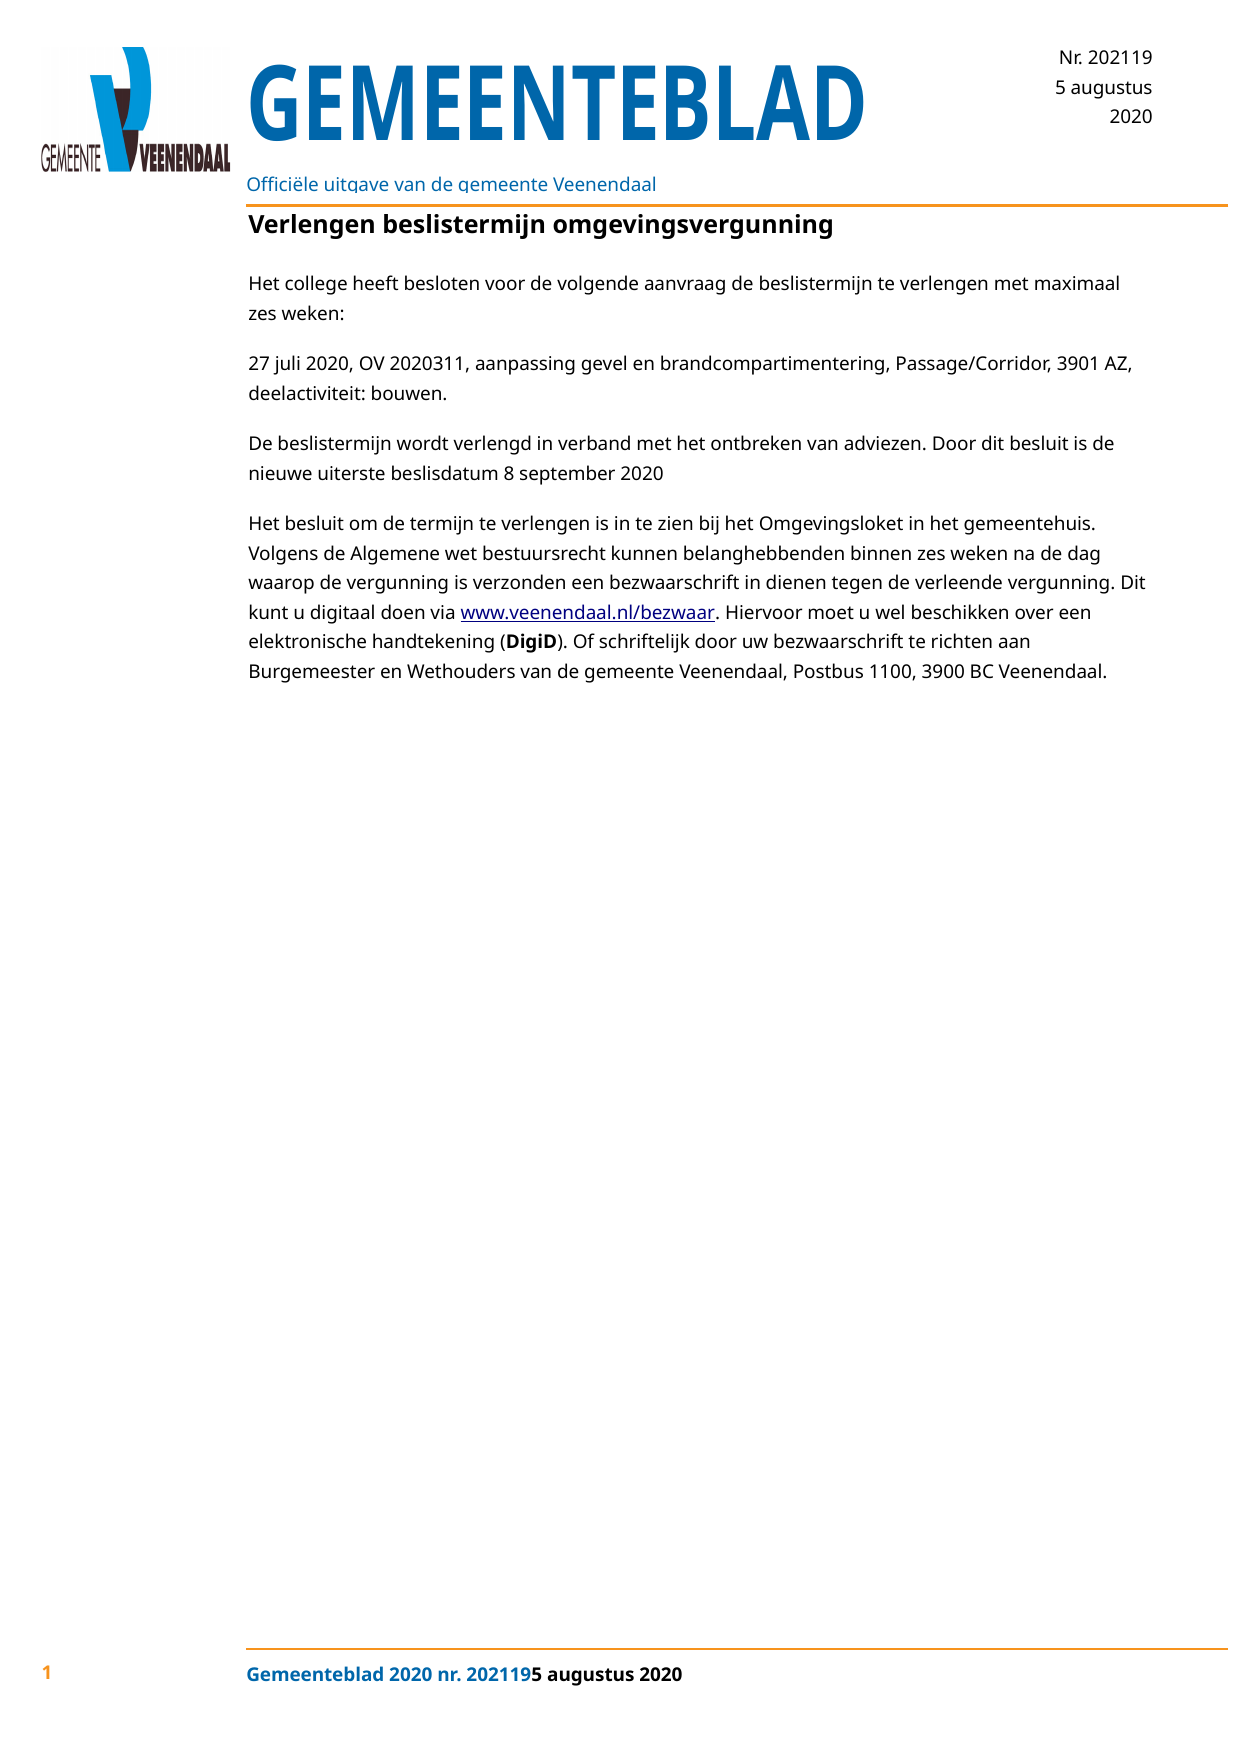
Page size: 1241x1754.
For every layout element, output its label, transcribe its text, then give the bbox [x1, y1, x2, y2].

text 27 juli 2020, OV 2020311, aanpassing gevel en brandcompartimentering, Passage/Corridor, 3901 AZ, deelactiviteit: bouwen. [248, 350, 1152, 406]
text Verlengen beslistermijn omgevingsvergunning [248, 207, 1152, 241]
text De beslistermijn wordt verlengd in verband met het ontbreken van adviezen. Door dit besluit is de nieuwe uiterste beslisdatum 8 september 2020 [248, 430, 1152, 486]
picture [123, 47, 231, 172]
picture [41, 47, 130, 172]
text Het college heeft besloten voor de volgende aanvraag de beslistermijn te verlengen met maximaal zes weken: [248, 270, 1152, 326]
text Het besluit om de termijn te verlengen is in te zien bij het Omgevingsloket in het gemeentehuis. Volgens de Algemene wet bestuursrecht kunnen belanghebbenden binnen zes weken na de dag waarop de vergunning is verzonden een bezwaarschrift in dienen tegen de verleende vergunning. Dit kunt u digitaal doen via www.veenendaal.nl/bezwaar. Hiervoor moet u wel beschikken over een elektronische handtekening (DigiD). Of schriftelijk door uw bezwaarschrift te richten aan Burgemeester en Wethouders van de gemeente Veenendaal, Postbus 1100, 3900 BC Veenendaal. [248, 510, 1152, 684]
